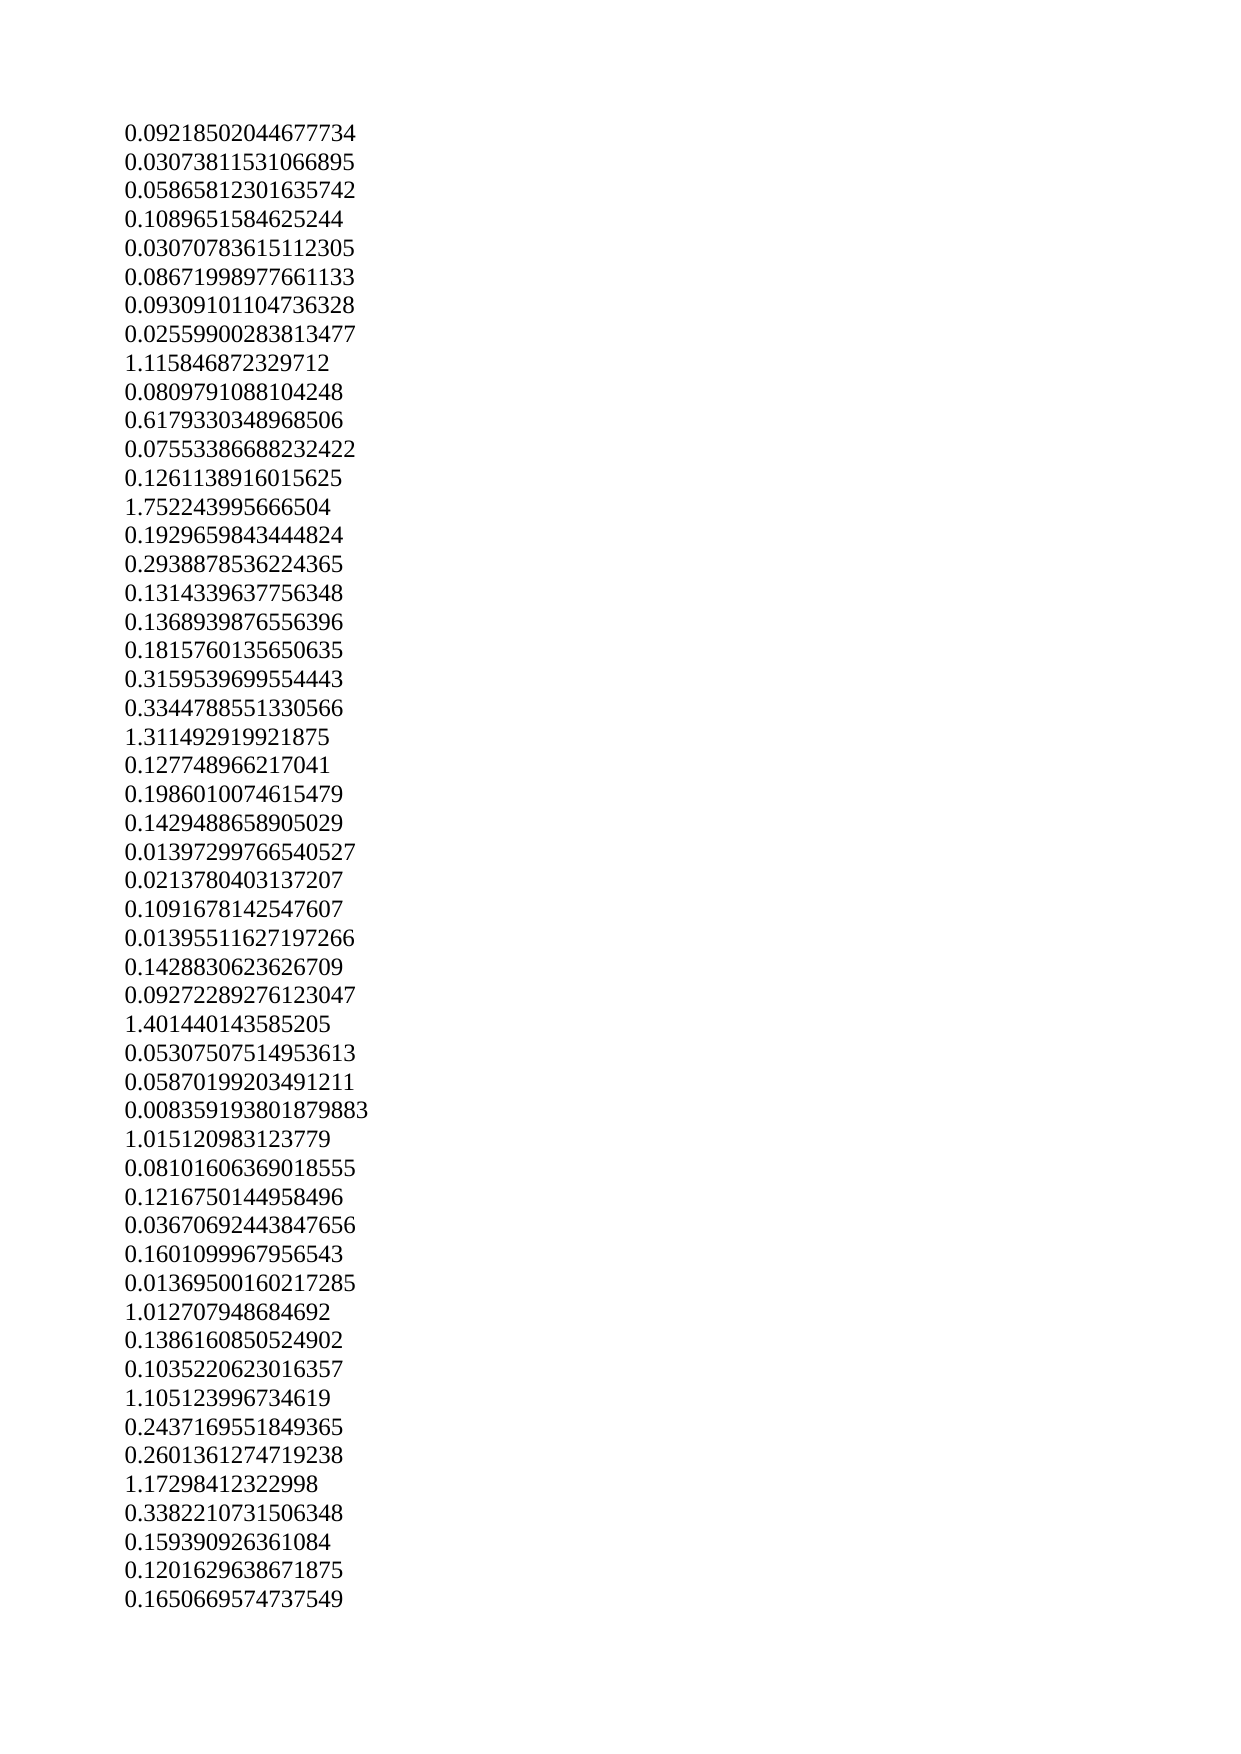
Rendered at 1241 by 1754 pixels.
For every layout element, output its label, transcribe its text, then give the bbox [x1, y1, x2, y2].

text 0.0809791088104248 [118, 377, 1122, 406]
text 0.3344788551330566 [118, 693, 1122, 722]
text 0.03073811531066895 [118, 147, 1122, 176]
text 0.09309101104736328 [118, 291, 1122, 319]
text 0.1314339637756348 [118, 578, 1122, 607]
text 0.01397299766540527 [118, 837, 1122, 866]
text 0.1261138916015625 [118, 463, 1122, 492]
text 0.02559900283813477 [118, 319, 1122, 348]
text 1.115846872329712 [118, 348, 1122, 377]
text 0.1986010074615479 [118, 779, 1122, 808]
text 1.012707948684692 [118, 1297, 1122, 1326]
text 0.09272289276123047 [118, 981, 1122, 1009]
text 1.105123996734619 [118, 1383, 1122, 1412]
text 0.03670692443847656 [118, 1211, 1122, 1239]
text 0.1429488658905029 [118, 808, 1122, 837]
text 0.08671998977661133 [118, 262, 1122, 291]
text 0.03070783615112305 [118, 233, 1122, 262]
text 1.752243995666504 [118, 492, 1122, 521]
text 0.08101606369018555 [118, 1153, 1122, 1182]
text 0.6179330348968506 [118, 406, 1122, 434]
text 0.1089651584625244 [118, 204, 1122, 233]
text 0.2437169551849365 [118, 1412, 1122, 1441]
text 0.3382210731506348 [118, 1498, 1122, 1527]
text 0.1650669574737549 [118, 1584, 1122, 1613]
text 0.008359193801879883 [118, 1096, 1122, 1124]
text 0.01369500160217285 [118, 1268, 1122, 1297]
text 0.1201629638671875 [118, 1556, 1122, 1584]
text 0.05865812301635742 [118, 176, 1122, 204]
text 0.05307507514953613 [118, 1038, 1122, 1067]
text 0.1386160850524902 [118, 1326, 1122, 1354]
text 0.1428830623626709 [118, 952, 1122, 981]
text 0.2938878536224365 [118, 549, 1122, 578]
text 0.127748966217041 [118, 751, 1122, 779]
text 0.1035220623016357 [118, 1354, 1122, 1383]
text 0.07553386688232422 [118, 434, 1122, 463]
text 0.01395511627197266 [118, 923, 1122, 952]
text 0.1368939876556396 [118, 607, 1122, 636]
text 0.09218502044677734 [118, 118, 1122, 147]
text 0.2601361274719238 [118, 1441, 1122, 1469]
text 0.3159539699554443 [118, 664, 1122, 693]
text 1.17298412322998 [118, 1469, 1122, 1498]
text 0.1216750144958496 [118, 1182, 1122, 1211]
text 0.1929659843444824 [118, 521, 1122, 549]
text 0.1091678142547607 [118, 894, 1122, 923]
text 0.05870199203491211 [118, 1067, 1122, 1096]
text 0.0213780403137207 [118, 866, 1122, 894]
text 1.015120983123779 [118, 1124, 1122, 1153]
text 0.1601099967956543 [118, 1239, 1122, 1268]
text 1.311492919921875 [118, 722, 1122, 751]
text 0.159390926361084 [118, 1527, 1122, 1556]
text 0.1815760135650635 [118, 636, 1122, 664]
text 1.401440143585205 [118, 1009, 1122, 1038]
